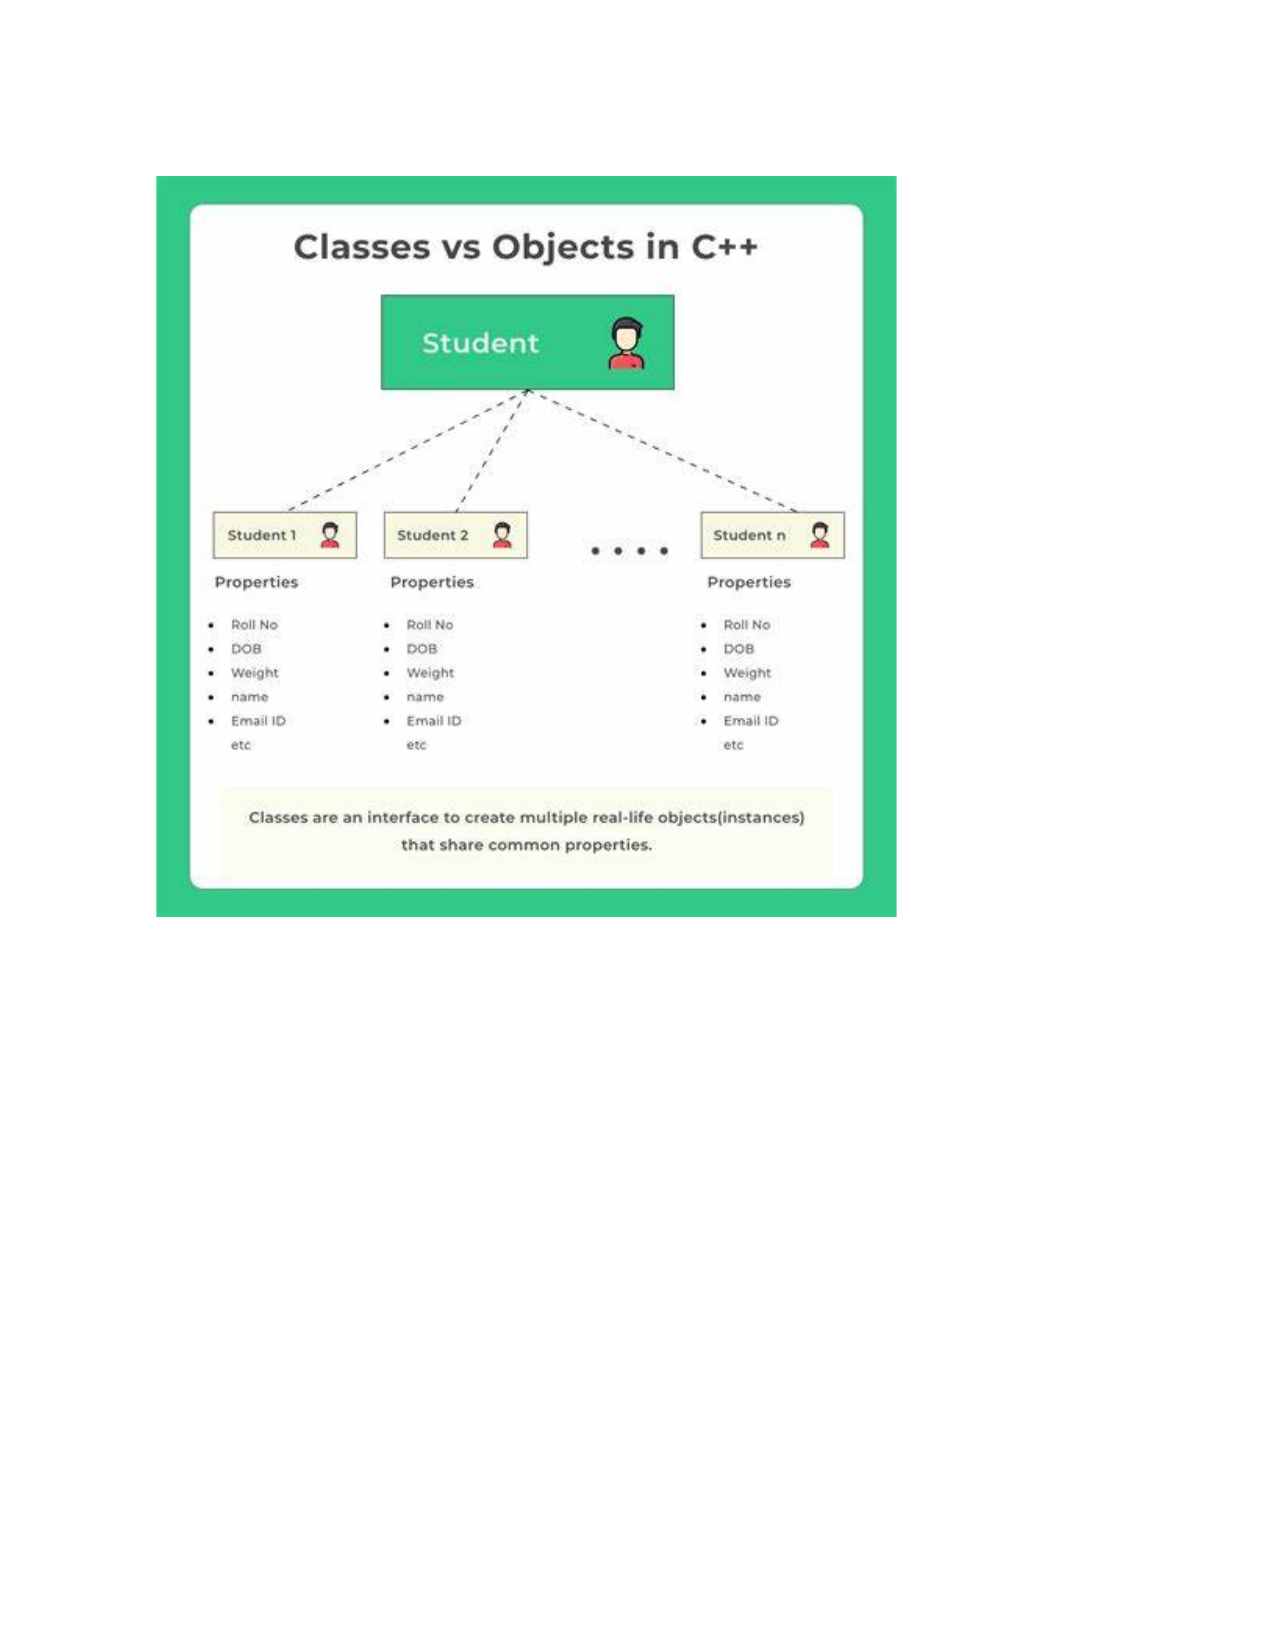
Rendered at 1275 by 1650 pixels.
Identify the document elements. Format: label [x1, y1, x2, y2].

picture [156, 176, 897, 917]
